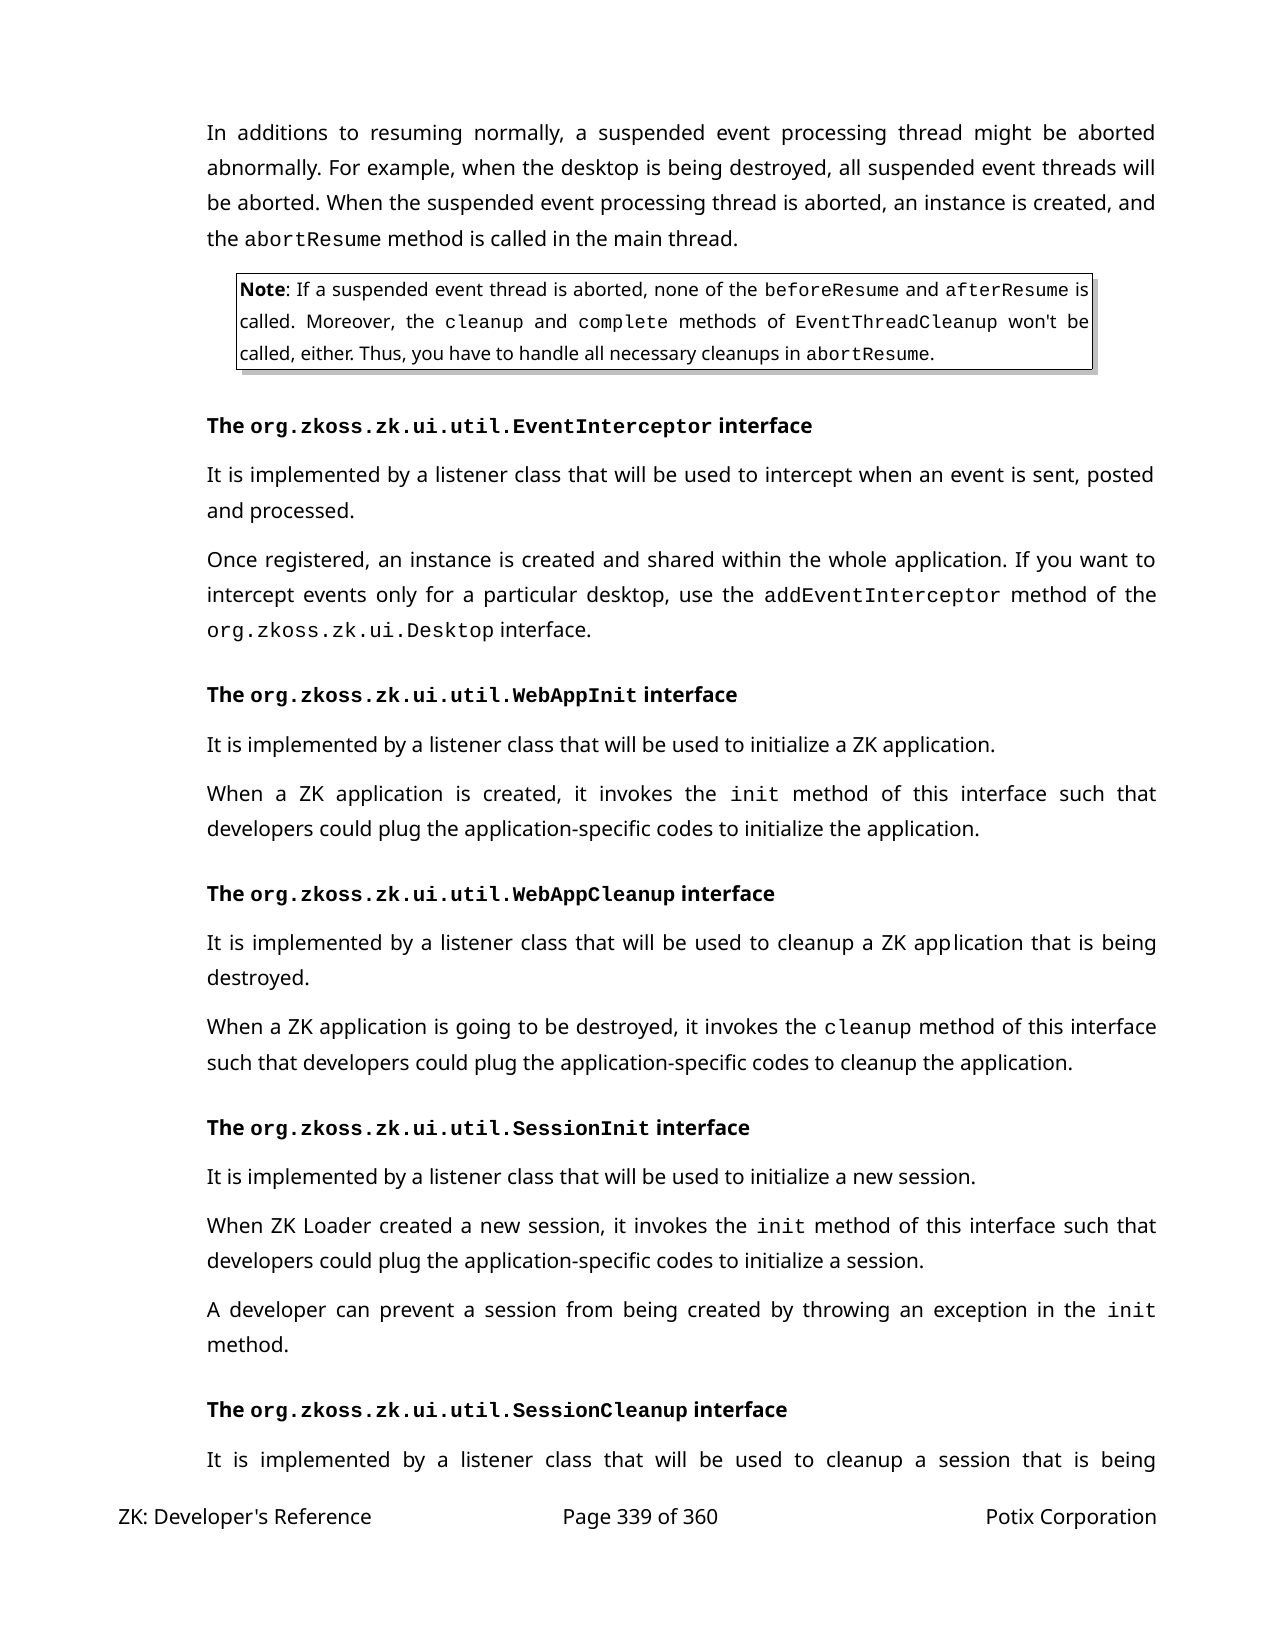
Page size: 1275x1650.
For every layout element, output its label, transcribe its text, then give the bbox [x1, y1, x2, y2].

text It is implemented by a listener class that will be used to initialize a ZK application. [207, 730, 1157, 758]
text It is implemented by a listener class that will be used to intercept when an event is sent, posted and processed. [207, 461, 1157, 524]
text It is implemented by a listener class that will be used to cleanup a ZK application that is being destroyed. [207, 928, 1157, 992]
text When ZK Loader created a new session, it invokes the init method of this interface such that developers could plug the application-specific codes to initialize a session. [207, 1211, 1157, 1274]
text When a ZK application is going to be destroyed, it invokes the cleanup method of this interface such that developers could plug the application-specific codes to cleanup the application. [207, 1012, 1157, 1076]
subtitle The org.zkoss.zk.ui.util.WebAppCleanup interface [207, 879, 1157, 908]
text When a ZK application is created, it invokes the init method of this interface such that developers could plug the application-specific codes to initialize the application. [207, 779, 1157, 842]
text It is implemented by a listener class that will be used to cleanup a session that is being [207, 1445, 1157, 1473]
text Note: If a suspended event thread is aborted, none of the beforeResume and afterResume is called. Moreover, the cleanup and complete methods of EventThreadCleanup won't be called, either. Thus, you have to handle all necessary cleanups in abortResume. [237, 274, 1092, 369]
subtitle The org.zkoss.zk.ui.util.EventInterceptor interface [207, 411, 1157, 440]
text Once registered, an instance is created and shared within the whole application. If you want to intercept events only for a particular desktop, use the addEventInterceptor method of the org.zkoss.zk.ui.Desktop interface. [207, 545, 1157, 644]
text It is implemented by a listener class that will be used to initialize a new session. [207, 1162, 1157, 1190]
subtitle The org.zkoss.zk.ui.util.SessionInit interface [207, 1113, 1157, 1141]
text A developer can prevent a session from being created by throwing an exception in the init method. [207, 1295, 1157, 1359]
text In additions to resuming normally, a suspended event processing thread might be aborted abnormally. For example, when the desktop is being destroyed, all suspended event threads will be aborted. When the suspended event processing thread is aborted, an instance is created, and the abortResume method is called in the main thread. [207, 118, 1157, 252]
subtitle The org.zkoss.zk.ui.util.WebAppInit interface [207, 681, 1157, 709]
subtitle The org.zkoss.zk.ui.util.SessionCleanup interface [207, 1396, 1157, 1424]
